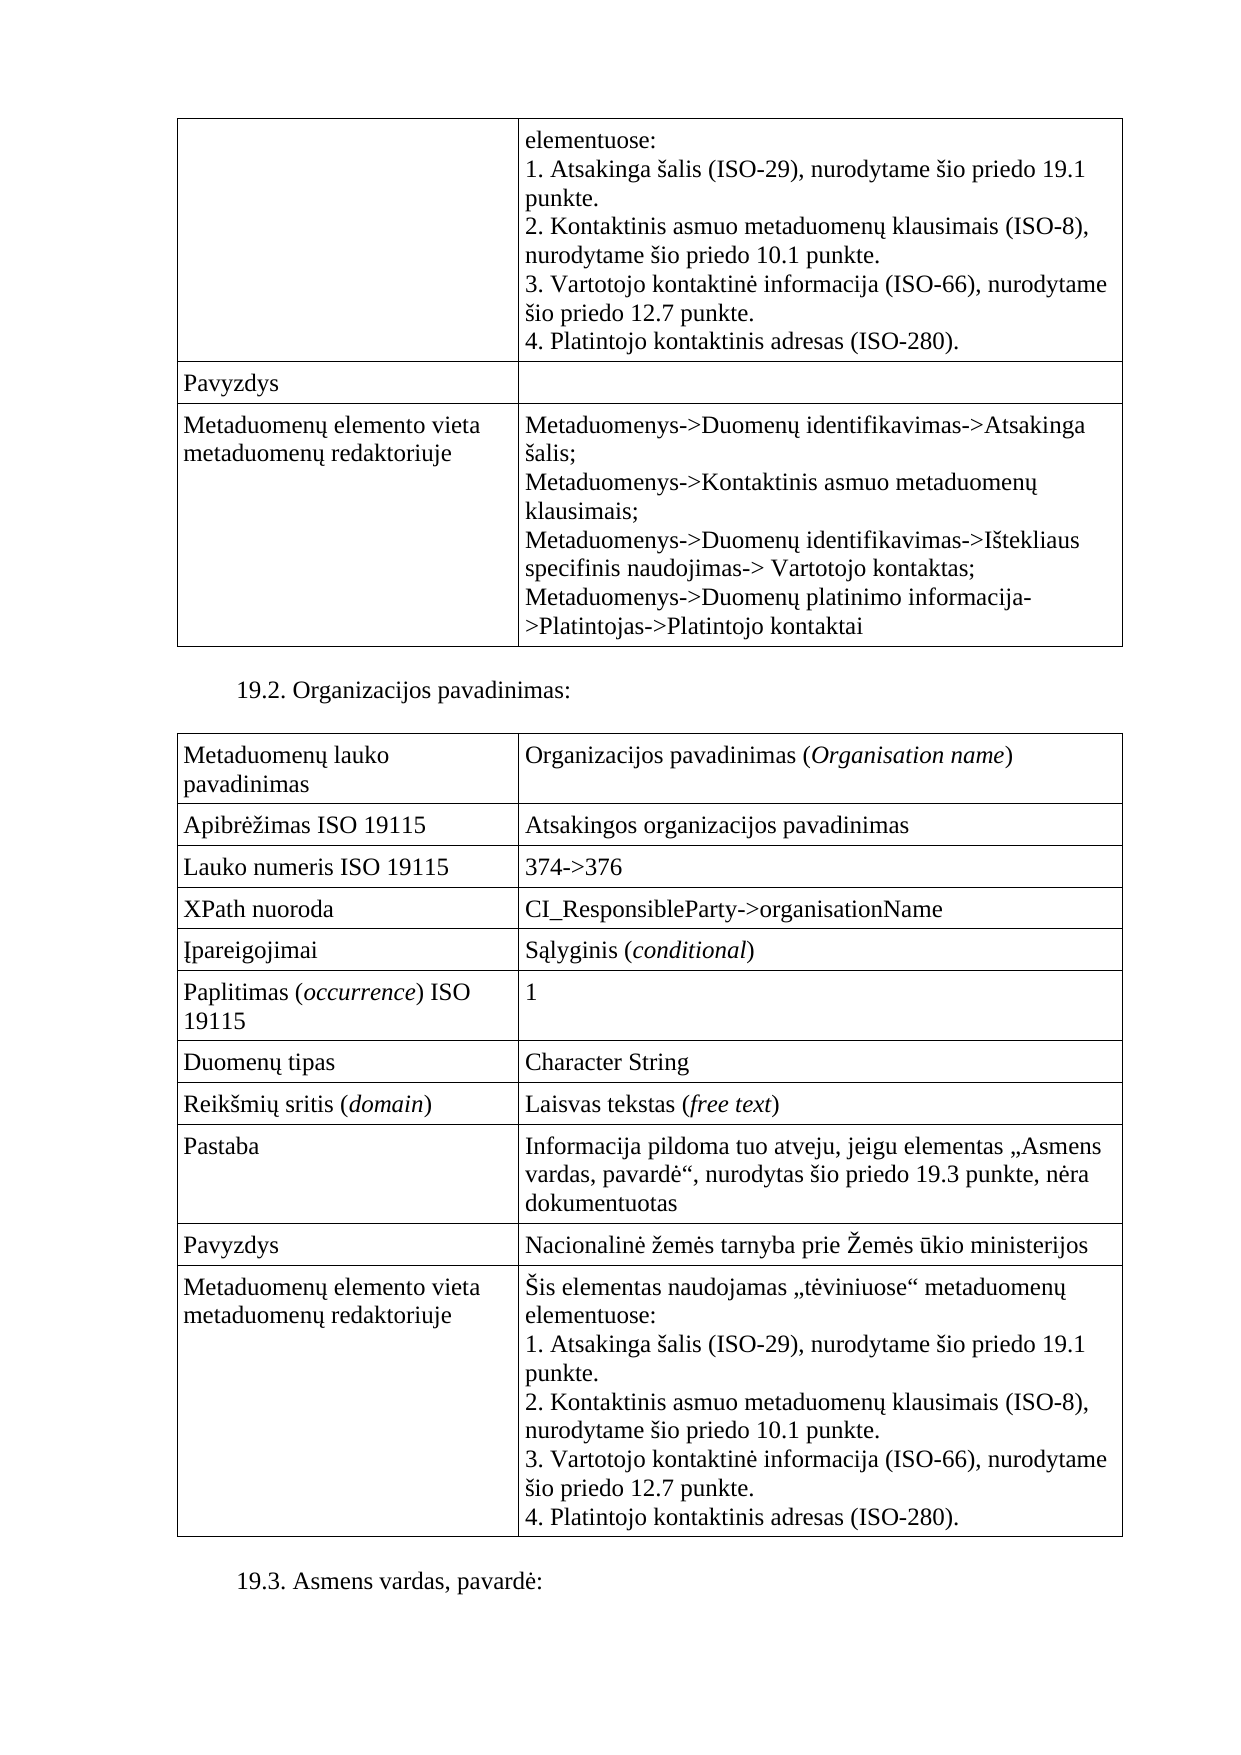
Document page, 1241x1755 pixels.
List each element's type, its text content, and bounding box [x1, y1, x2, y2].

table_cell CI_ResponsibleParty->organisationName [519, 888, 1122, 928]
table_cell Duomenų tipas [178, 1041, 518, 1082]
table_cell Nacionalinė žemės tarnyba prie Žemės ūkio ministerijos [519, 1224, 1122, 1264]
table_cell Metaduomenų elemento vieta metaduomenų redaktoriuje [178, 404, 518, 646]
table_cell Paplitimas (occurrence) ISO 19115 [178, 971, 518, 1040]
table_cell [519, 362, 1122, 403]
table_cell Informacija pildoma tuo atveju, jeigu elementas „Asmens vardas, pavardė“, nurodytas šio priedo 19.3 punkte, nėra dokumentuotas [519, 1125, 1122, 1223]
table_header Organizacijos pavadinimas (Organisation name) [519, 734, 1122, 803]
table_cell Reikšmių sritis (domain) [178, 1083, 518, 1124]
text 19.3. Asmens vardas, pavardė: [177, 1566, 1122, 1595]
table_cell 1 [519, 971, 1122, 1040]
table_cell Metaduomenų elemento vieta metaduomenų redaktoriuje [178, 1266, 518, 1536]
table_cell 374->376 [519, 846, 1122, 887]
table_cell Atsakingos organizacijos pavadinimas [519, 804, 1122, 845]
text 19.2. Organizacijos pavadinimas: [177, 675, 1122, 704]
table_cell Lauko numeris ISO 19115 [178, 846, 518, 887]
table_cell Metaduomenys->Duomenų identifikavimas->Atsakinga šalis; Metaduomenys->Kontaktinis asmuo metaduomenų klausimais; Metaduomenys->Duomenų identifikavimas->Ištekliaus specifinis naudojimas-> Vartotojo kontaktas; Metaduomenys->Duomenų platinimo informacija->Platintojas->Platintojo kontaktai [519, 404, 1122, 646]
table_cell Įpareigojimai [178, 929, 518, 970]
table_cell [178, 119, 518, 361]
table_cell Laisvas tekstas (free text) [519, 1083, 1122, 1124]
table_header Metaduomenų lauko pavadinimas [178, 734, 518, 803]
table_cell Character String [519, 1041, 1122, 1082]
table_cell Šis elementas naudojamas „tėviniuose“ metaduomenų elementuose: 1. Atsakinga šalis (ISO-29), nurodytame šio priedo 19.1 punkte. 2. Kontaktinis asmuo metaduomenų klausimais (ISO-8), nurodytame šio priedo 10.1 punkte. 3. Vartotojo kontaktinė informacija (ISO-66), nurodytame šio priedo 12.7 punkte. 4. Platintojo kontaktinis adresas (ISO-280). [519, 1266, 1122, 1536]
table_cell Apibrėžimas ISO 19115 [178, 804, 518, 845]
table_cell elementuose: 1. Atsakinga šalis (ISO-29), nurodytame šio priedo 19.1 punkte. 2. Kontaktinis asmuo metaduomenų klausimais (ISO-8), nurodytame šio priedo 10.1 punkte. 3. Vartotojo kontaktinė informacija (ISO-66), nurodytame šio priedo 12.7 punkte. 4. Platintojo kontaktinis adresas (ISO-280). [519, 119, 1122, 361]
table_cell Sąlyginis (conditional) [519, 929, 1122, 970]
table_cell Pastaba [178, 1125, 518, 1223]
table_cell Pavyzdys [178, 362, 518, 403]
table_cell XPath nuoroda [178, 888, 518, 928]
table_cell Pavyzdys [178, 1224, 518, 1264]
